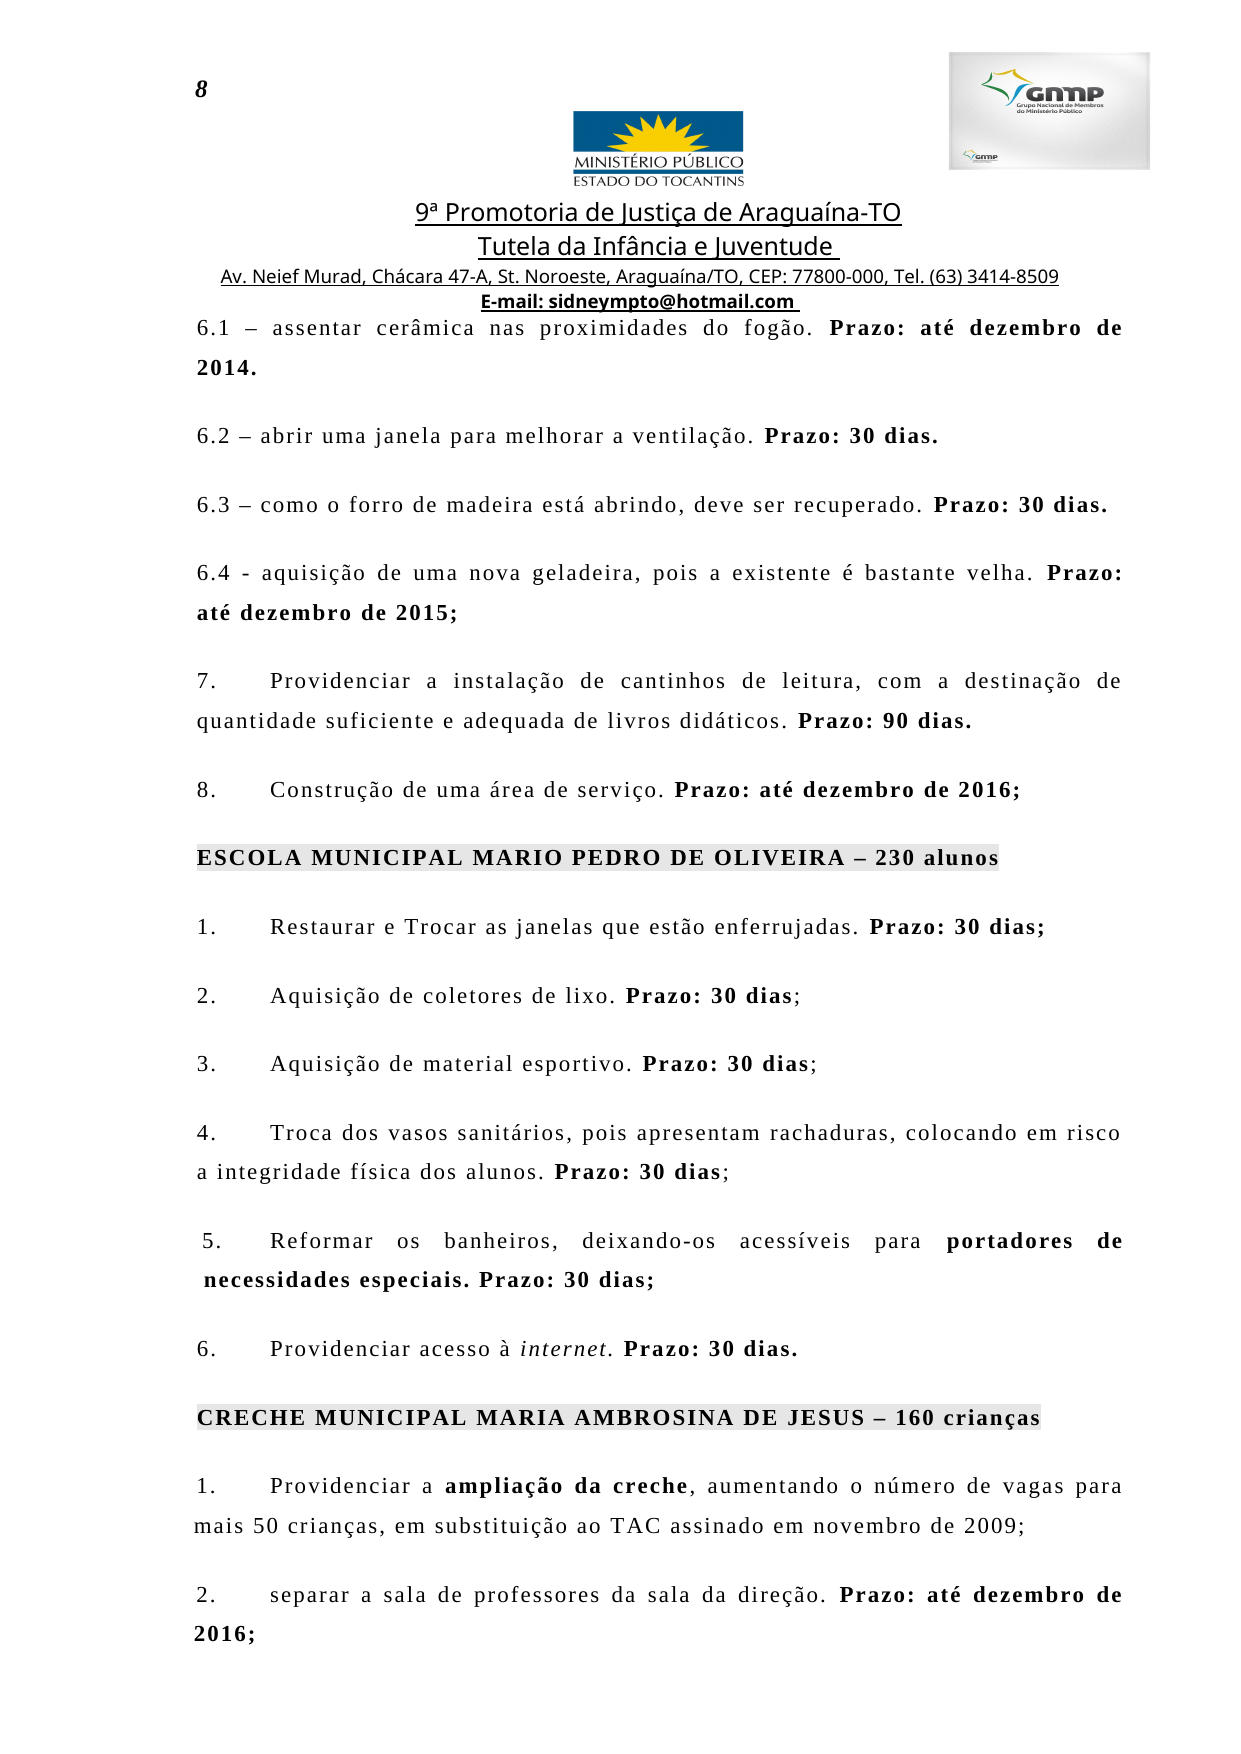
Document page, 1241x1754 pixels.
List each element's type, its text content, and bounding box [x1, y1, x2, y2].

list Restaurar e Trocar as janelas que estão enferrujadas. Prazo: 30 dias; [197, 913, 1122, 939]
picture [948, 52, 1150, 170]
text ESCOLA MUNICIPAL MARIO PEDRO DE OLIVEIRA – 230 alunos [197, 844, 1122, 871]
list Troca dos vasos sanitários, pois apresentam rachaduras, colocando em risco a integridade física dos alunos. Prazo: 30 dias; [197, 1119, 1122, 1185]
list Aquisição de coletores de lixo. Prazo: 30 dias; [197, 982, 1122, 1008]
list Reformar os banheiros, deixando-os acessíveis para portadores de necessidades especiais. Prazo: 30 dias; [202, 1227, 1122, 1293]
list Providenciar acesso à internet. Prazo: 30 dias. [197, 1335, 1122, 1362]
list Aquisição de material esportivo. Prazo: 30 dias; [197, 1050, 1122, 1077]
list 6.2 – abrir uma janela para melhorar a ventilação. Prazo: 30 dias. [197, 422, 1122, 448]
list 6.3 – como o forro de madeira está abrindo, deve ser recuperado. Prazo: 30 dias. [197, 491, 1122, 517]
list Providenciar a ampliação da creche, aumentando o número de vagas para mais 50 crianças, em substituição ao TAC assinado em novembro de 2009; [193, 1472, 1122, 1538]
list separar a sala de professores da sala da direção. Prazo: até dezembro de 2016; [193, 1581, 1122, 1646]
list 6.4 - aquisição de uma nova geladeira, pois a existente é bastante velha. Prazo: até dezembro de 2015; [197, 559, 1122, 625]
text CRECHE MUNICIPAL MARIA AMBROSINA DE JESUS – 160 crianças [197, 1404, 1122, 1430]
list Providenciar a instalação de cantinhos de leitura, com a destinação de quantidade suficiente e adequada de livros didáticos. Prazo: 90 dias. [197, 668, 1122, 733]
list 6.1 – assentar cerâmica nas proximidades do fogão. Prazo: até dezembro de 2014. [197, 314, 1122, 380]
picture [573, 111, 744, 186]
list Construção de uma área de serviço. Prazo: até dezembro de 2016; [197, 776, 1122, 802]
